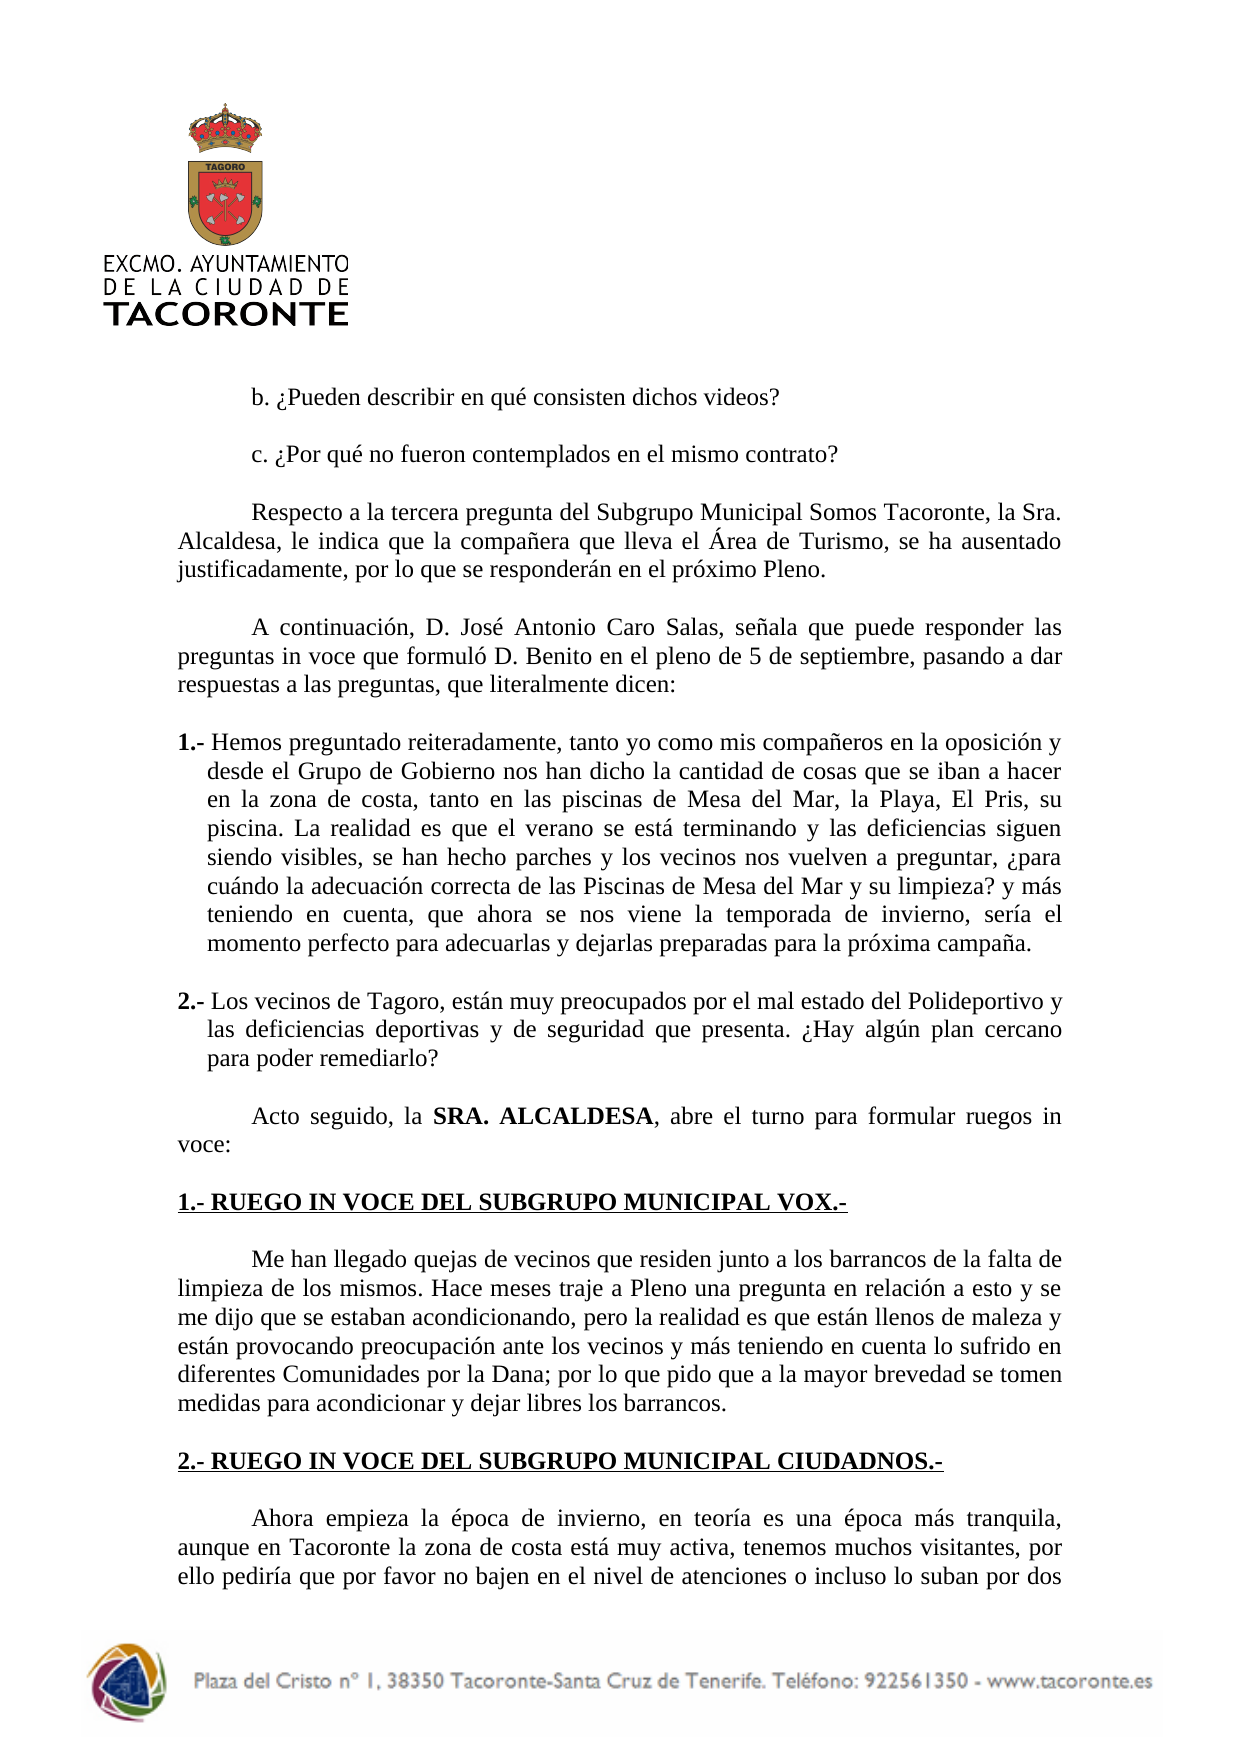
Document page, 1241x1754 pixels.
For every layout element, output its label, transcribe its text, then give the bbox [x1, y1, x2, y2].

text 2.- Los vecinos de Tagoro, están muy preocupados por el mal estado del Polideportivo y las deficiencias deportivas y de seguridad que presenta. ¿Hay algún plan cercano para poder remediarlo? [177, 986, 1063, 1072]
text Me han llegado quejas de vecinos que residen junto a los barrancos de la falta de limpieza de los mismos. Hace meses traje a Pleno una pregunta en relación a esto y se me dijo que se estaban acondicionando, pero la realidad es que están llenos de maleza y están provocando preocupación ante los vecinos y más teniendo en cuenta lo sufrido en diferentes Comunidades por la Dana; por lo que pido que a la mayor brevedad se tomen medidas para acondicionar y dejar libres los barrancos. [177, 1244, 1063, 1417]
text Respecto a la tercera pregunta del Subgrupo Municipal Somos Tacoronte, la Sra. Alcaldesa, le indica que la compañera que lleva el Área de Turismo, se ha ausentado justificadamente, por lo que se responderán en el próximo Pleno. [177, 497, 1063, 583]
text b. ¿Pueden describir en qué consisten dichos videos? [251, 382, 1063, 411]
text 1.- Hemos preguntado reiteradamente, tanto yo como mis compañeros en la oposición y desde el Grupo de Gobierno nos han dicho la cantidad de cosas que se iban a hacer en la zona de costa, tanto en las piscinas de Mesa del Mar, la Playa, El Pris, su piscina. La realidad es que el verano se está terminando y las deficiencias siguen siendo visibles, se han hecho parches y los vecinos nos vuelven a preguntar, ¿para cuándo la adecuación correcta de las Piscinas de Mesa del Mar y su limpieza? y más teniendo en cuenta, que ahora se nos viene la temporada de invierno, sería el momento perfecto para adecuarlas y dejarlas preparadas para la próxima campaña. [177, 727, 1063, 957]
text A continuación, D. José Antonio Caro Salas, señala que puede responder las preguntas in voce que formuló D. Benito en el pleno de 5 de septiembre, pasando a dar respuestas a las preguntas, que literalmente dicen: [177, 612, 1063, 698]
text Acto seguido, la SRA. ALCALDESA, abre el turno para formular ruegos in voce: [177, 1101, 1063, 1158]
text Ahora empieza la época de invierno, en teoría es una época más tranquila, aunque en Tacoronte la zona de costa está muy activa, tenemos muchos visitantes, por ello pediría que por favor no bajen en el nivel de atenciones o incluso lo suban por dos [177, 1503, 1063, 1589]
text 2.- RUEGO IN VOCE DEL SUBGRUPO MUNICIPAL CIUDADNOS.- [177, 1446, 1063, 1474]
text c. ¿Por qué no fueron contemplados en el mismo contrato? [251, 439, 1063, 468]
picture [80, 1630, 1163, 1737]
text 1.- RUEGO IN VOCE DEL SUBGRUPO MUNICIPAL VOX.- [177, 1187, 1063, 1216]
picture [103, 103, 348, 326]
